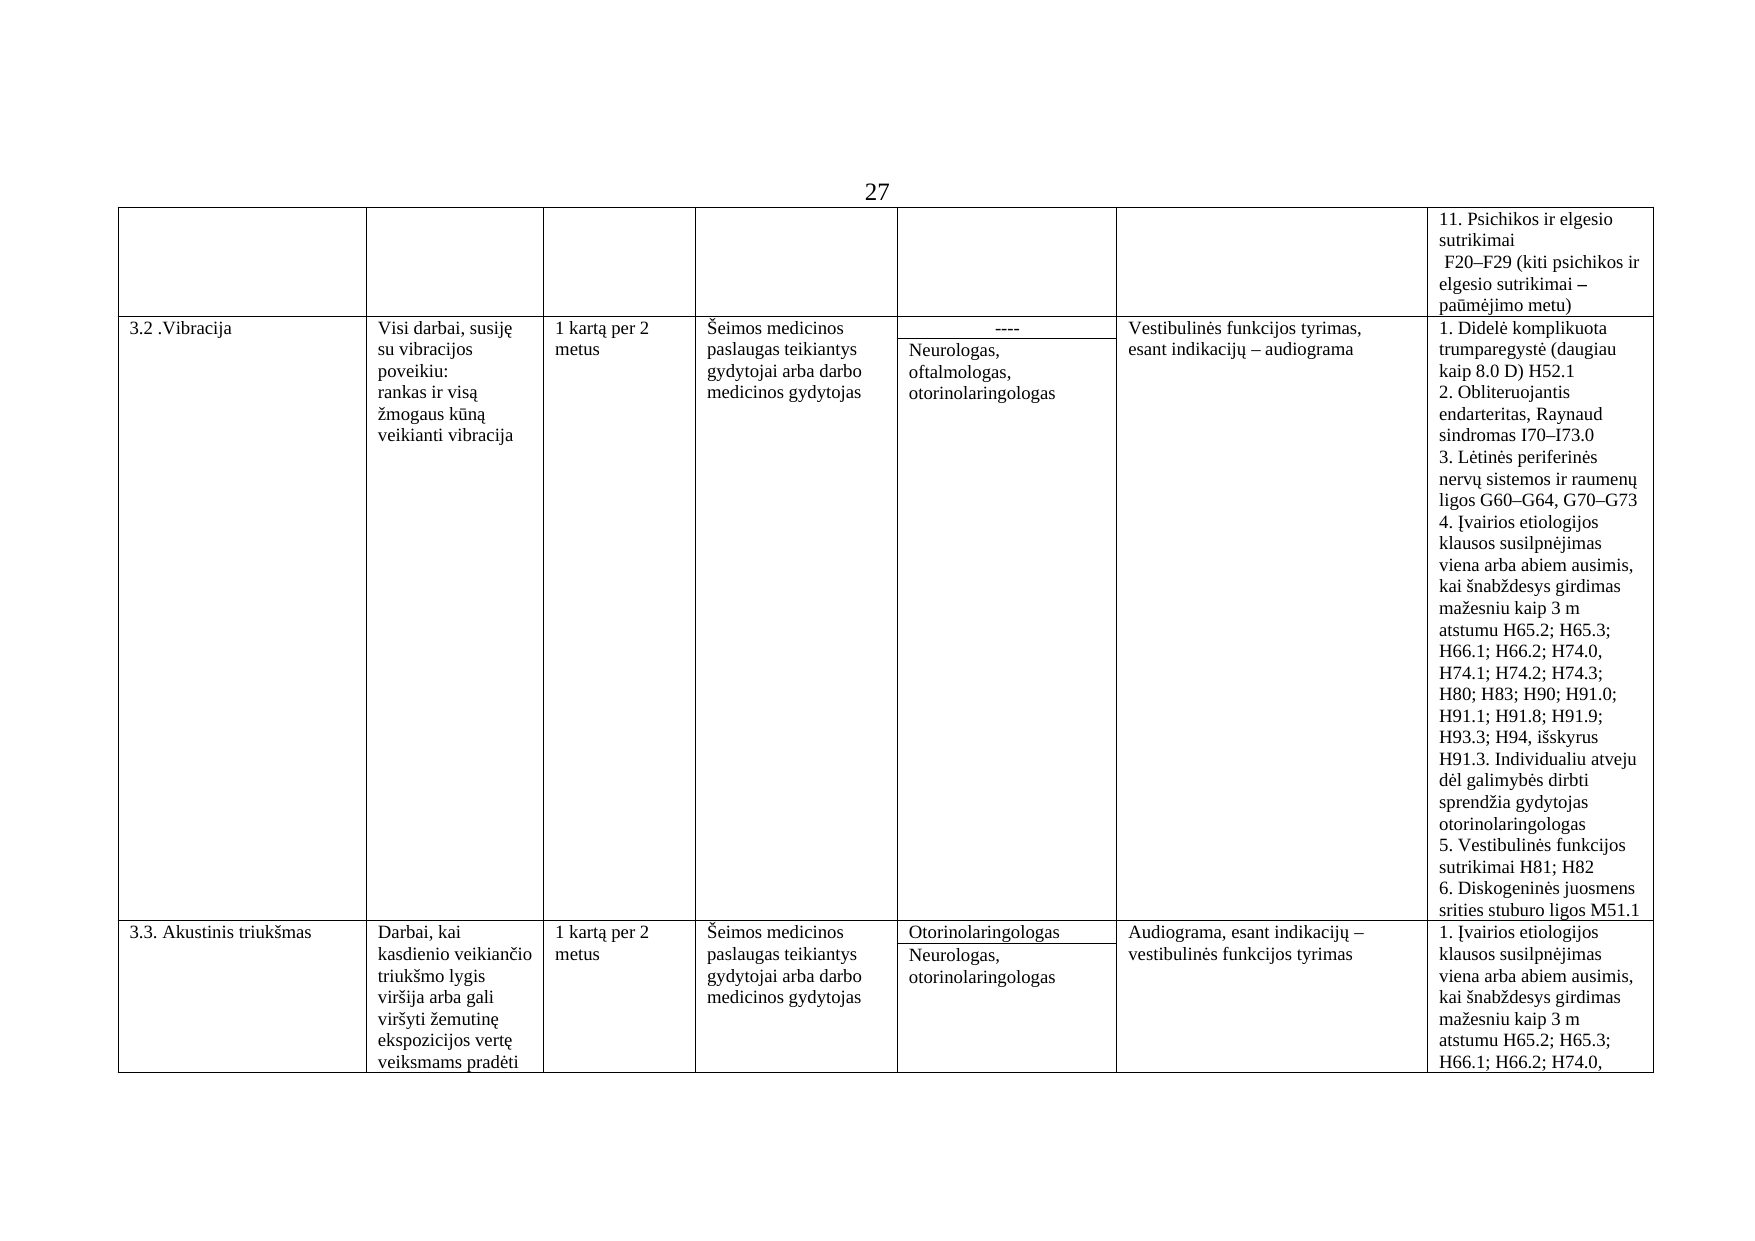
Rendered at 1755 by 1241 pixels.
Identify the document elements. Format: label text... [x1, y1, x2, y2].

table_cell 1. Didelė komplikuota trumparegystė (daugiau kaip 8.0 D) H52.1 2. Obliteruojantis endarteritas, Raynaud sindromas I70–I73.0 3. Lėtinės periferinės nervų sistemos ir raumenų ligos G60–G64, G70–G73 4. Įvairios etiologijos klausos susilpnėjimas viena arba abiem ausimis, kai šnabždesys girdimas mažesniu kaip 3 m atstumu H65.2; H65.3; H66.1; H66.2; H74.0, H74.1; H74.2; H74.3; H80; H83; H90; H91.0; H91.1; H91.8; H91.9; H93.3; H94, išskyrus H91.3. Individualiu atveju dėl galimybės dirbti sprendžia gydytojas otorinolaringologas 5. Vestibulinės funkcijos sutrikimai H81; H82 6. Diskogeninės juosmens srities stuburo ligos M51.1 [1428, 317, 1653, 920]
table_cell 1 kartą per 2 metus [544, 317, 695, 920]
table_cell Šeimos medicinos paslaugas teikiantys gydytojai arba darbo medicinos gydytojas [696, 921, 897, 1072]
table_cell 3.2 .Vibracija [119, 317, 366, 920]
table_cell Šeimos medicinos paslaugas teikiantys gydytojai arba darbo medicinos gydytojas [696, 317, 897, 920]
table_cell [1117, 208, 1427, 316]
table_cell 3.3. Akustinis triukšmas [119, 921, 366, 1072]
table_cell Visi darbai, susiję su vibracijos poveikiu: rankas ir visą žmogaus kūną veikianti vibracija [367, 317, 543, 920]
table_cell Darbai, kai kasdienio veikiančio triukšmo lygis viršija arba gali viršyti žemutinę ekspozicijos vertę veiksmams pradėti [367, 921, 543, 1072]
table_cell Neurologas, otorinolaringologas [898, 944, 1116, 1072]
table_cell Audiograma, esant indikacijų – vestibulinės funkcijos tyrimas [1117, 921, 1427, 1072]
table_cell [696, 208, 897, 316]
table_cell 1 kartą per 2 metus [544, 921, 695, 1072]
table_cell ---- [898, 317, 1116, 338]
table_cell [367, 208, 543, 316]
table_cell Otorinolaringologas [898, 921, 1116, 943]
table_cell [119, 208, 366, 316]
table_cell Neurologas, oftalmologas, otorinolaringologas [898, 339, 1116, 920]
table_cell [544, 208, 695, 316]
table_cell 1. Įvairios etiologijos klausos susilpnėjimas viena arba abiem ausimis, kai šnabždesys girdimas mažesniu kaip 3 m atstumu H65.2; H65.3; H66.1; H66.2; H74.0, [1428, 921, 1653, 1072]
table_cell Vestibulinės funkcijos tyrimas, esant indikacijų – audiograma [1117, 317, 1427, 920]
table_cell 11. Psichikos ir elgesio sutrikimai F20–F29 (kiti psichikos ir elgesio sutrikimai – paūmėjimo metu) [1428, 208, 1653, 316]
table_cell [898, 208, 1116, 316]
